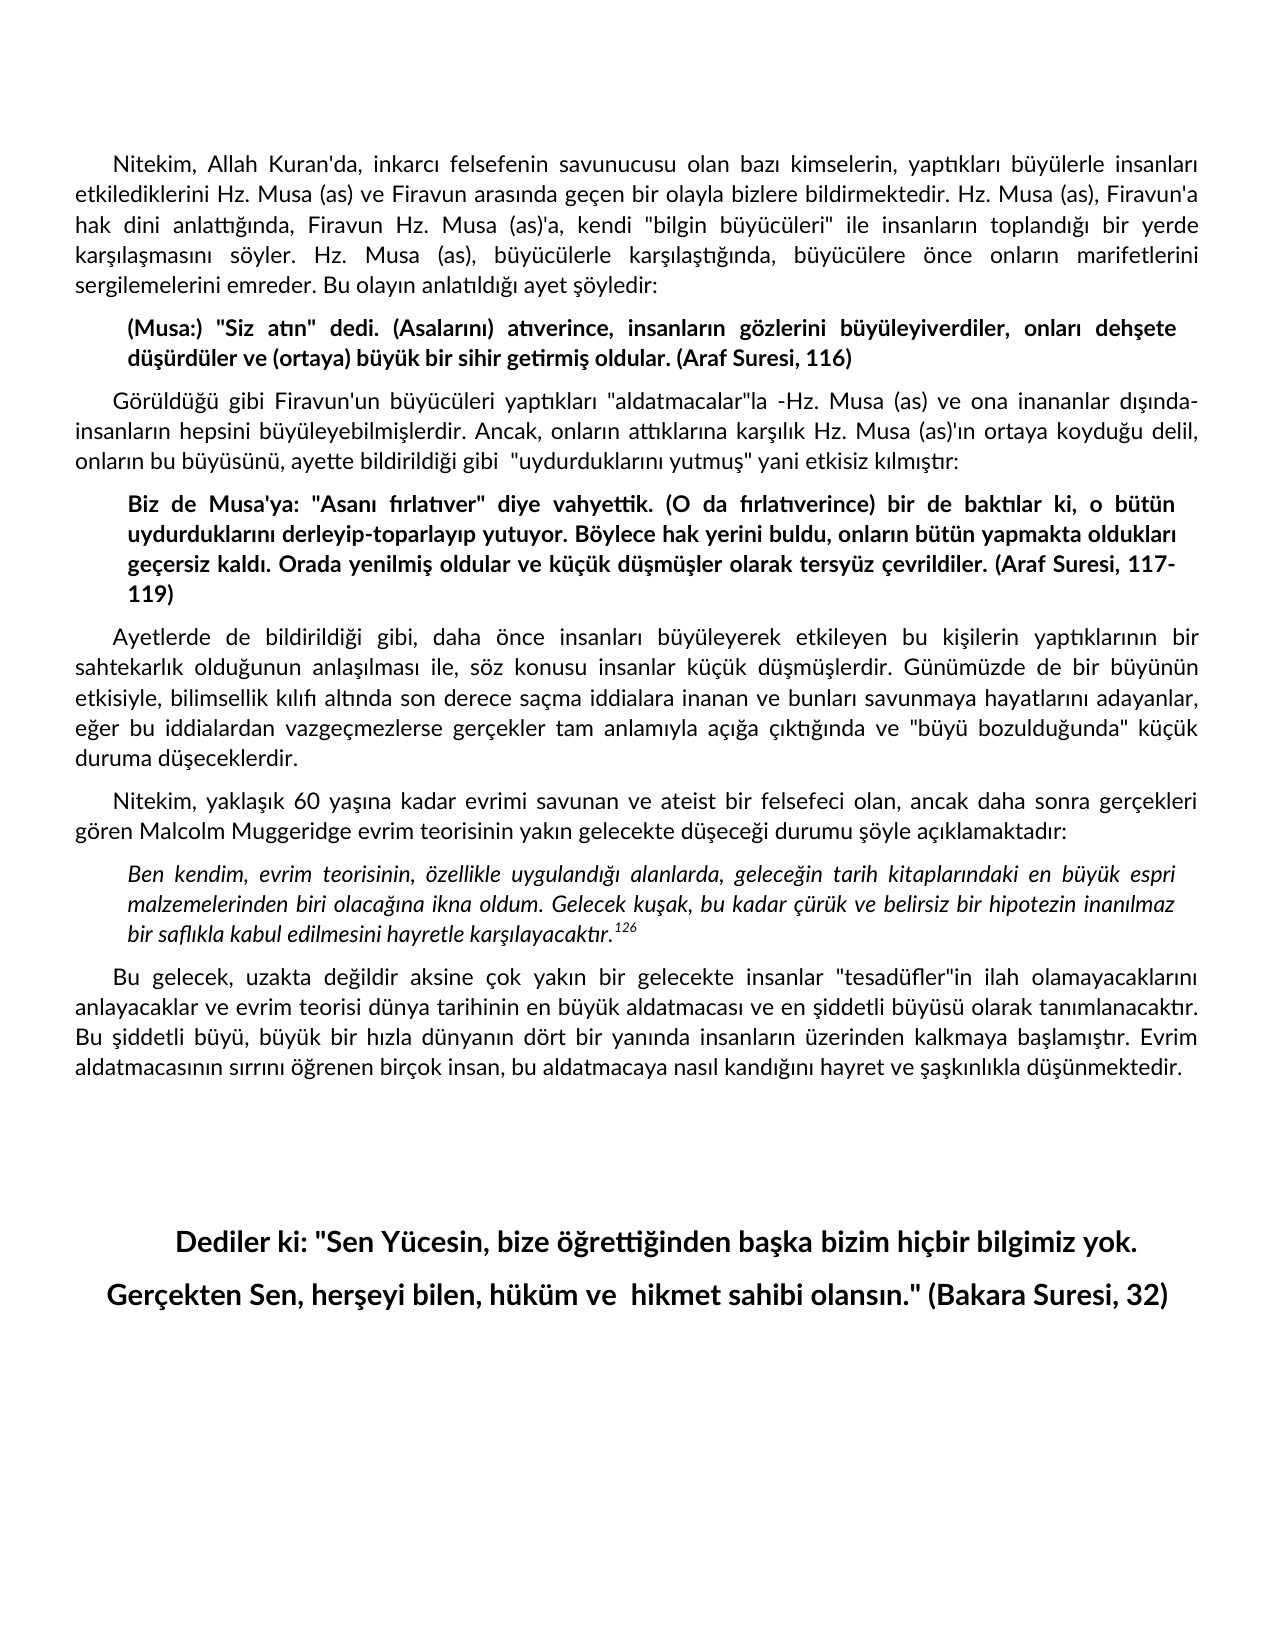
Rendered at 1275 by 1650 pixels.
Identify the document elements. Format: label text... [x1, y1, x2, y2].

text Dediler ki: "Sen Yücesin, bize öğrettiğinden başka bizim hiçbir bilgimiz yok. Gerçekten Sen, herşeyi bilen, hüküm ve hikmet sahibi olansın." (Bakara Suresi, 32) [75, 1224, 1200, 1311]
text Bu gelecek, uzakta değildir aksine çok yakın bir gelecekte insanlar "tesadüfler"in ilah olamayacaklarını anlayacaklar ve evrim teorisi dünya tarihinin en büyük aldatmacası ve en şiddetli büyüsü olarak tanımlanacaktır. Bu şiddetli büyü, büyük bir hızla dünyanın dört bir yanında insanların üzerinden kalkmaya başlamıştır. Evrim aldatmacasının sırrını öğrenen birçok insan, bu aldatmacaya nasıl kandığını hayret ve şaşkınlıkla düşünmektedir. [75, 962, 1200, 1081]
text Ayetlerde de bildirildiği gibi, daha önce insanları büyüleyerek etkileyen bu kişilerin yaptıklarının bir sahtekarlık olduğunun anlaşılması ile, söz konusu insanlar küçük düşmüşlerdir. Günümüzde de bir büyünün etkisiyle, bilimsellik kılıfı altında son derece saçma iddialara inanan ve bunları savunmaya hayatlarını adayanlar, eğer bu iddialardan vazgeçmezlerse gerçekler tam anlamıyla açığa çıktığında ve "büyü bozulduğunda" küçük duruma düşeceklerdir. [75, 623, 1200, 771]
text Görüldüğü gibi Firavun'un büyücüleri yaptıkları "aldatmacalar"la -Hz. Musa (as) ve ona inananlar dışında- insanların hepsini büyüleyebilmişlerdir. Ancak, onların attıklarına karşılık Hz. Musa (as)'ın ortaya koyduğu delil, onların bu büyüsünü, ayette bildirildiği gibi "uydurduklarını yutmuş" yani etkisiz kılmıştır: [75, 386, 1200, 474]
text Nitekim, yaklaşık 60 yaşına kadar evrimi savunan ve ateist bir felsefeci olan, ancak daha sonra gerçekleri gören Malcolm Muggeridge evrim teorisinin yakın gelecekte düşeceği durumu şöyle açıklamaktadır: [75, 786, 1200, 844]
text Ben kendim, evrim teorisinin, özellikle uygulandığı alanlarda, geleceğin tarih kitaplarındaki en büyük espri malzemelerinden biri olacağına ikna oldum. Gelecek kuşak, bu kadar çürük ve belirsiz bir hipotezin inanılmaz bir saflıkla kabul edilmesini hayretle karşılayacaktır.126 [127, 859, 1177, 947]
text Biz de Musa'ya: "Asanı fırlatıver" diye vahyettik. (O da fırlatıverince) bir de baktılar ki, o bütün uydurduklarını derleyip-toparlayıp yutuyor. Böylece hak yerini buldu, onların bütün yapmakta oldukları geçersiz kaldı. Orada yenilmiş oldular ve küçük düşmüşler olarak tersyüz çevrildiler. (Araf Suresi, 117-119) [127, 489, 1177, 608]
text (Musa:) "Siz atın" dedi. (Asalarını) atıverince, insanların gözlerini büyüleyiverdiler, onları dehşete düşürdüler ve (ortaya) büyük bir sihir getirmiş oldular. (Araf Suresi, 116) [127, 313, 1177, 371]
text Nitekim, Allah Kuran'da, inkarcı felsefenin savunucusu olan bazı kimselerin, yaptıkları büyülerle insanları etkilediklerini Hz. Musa (as) ve Firavun arasında geçen bir olayla bizlere bildirmektedir. Hz. Musa (as), Firavun'a hak dini anlattığında, Firavun Hz. Musa (as)'a, kendi "bilgin büyücüleri" ile insanların toplandığı bir yerde karşılaşmasını söyler. Hz. Musa (as), büyücülerle karşılaştığında, büyücülere önce onların marifetlerini sergilemelerini emreder. Bu olayın anlatıldığı ayet şöyledir: [75, 150, 1200, 298]
